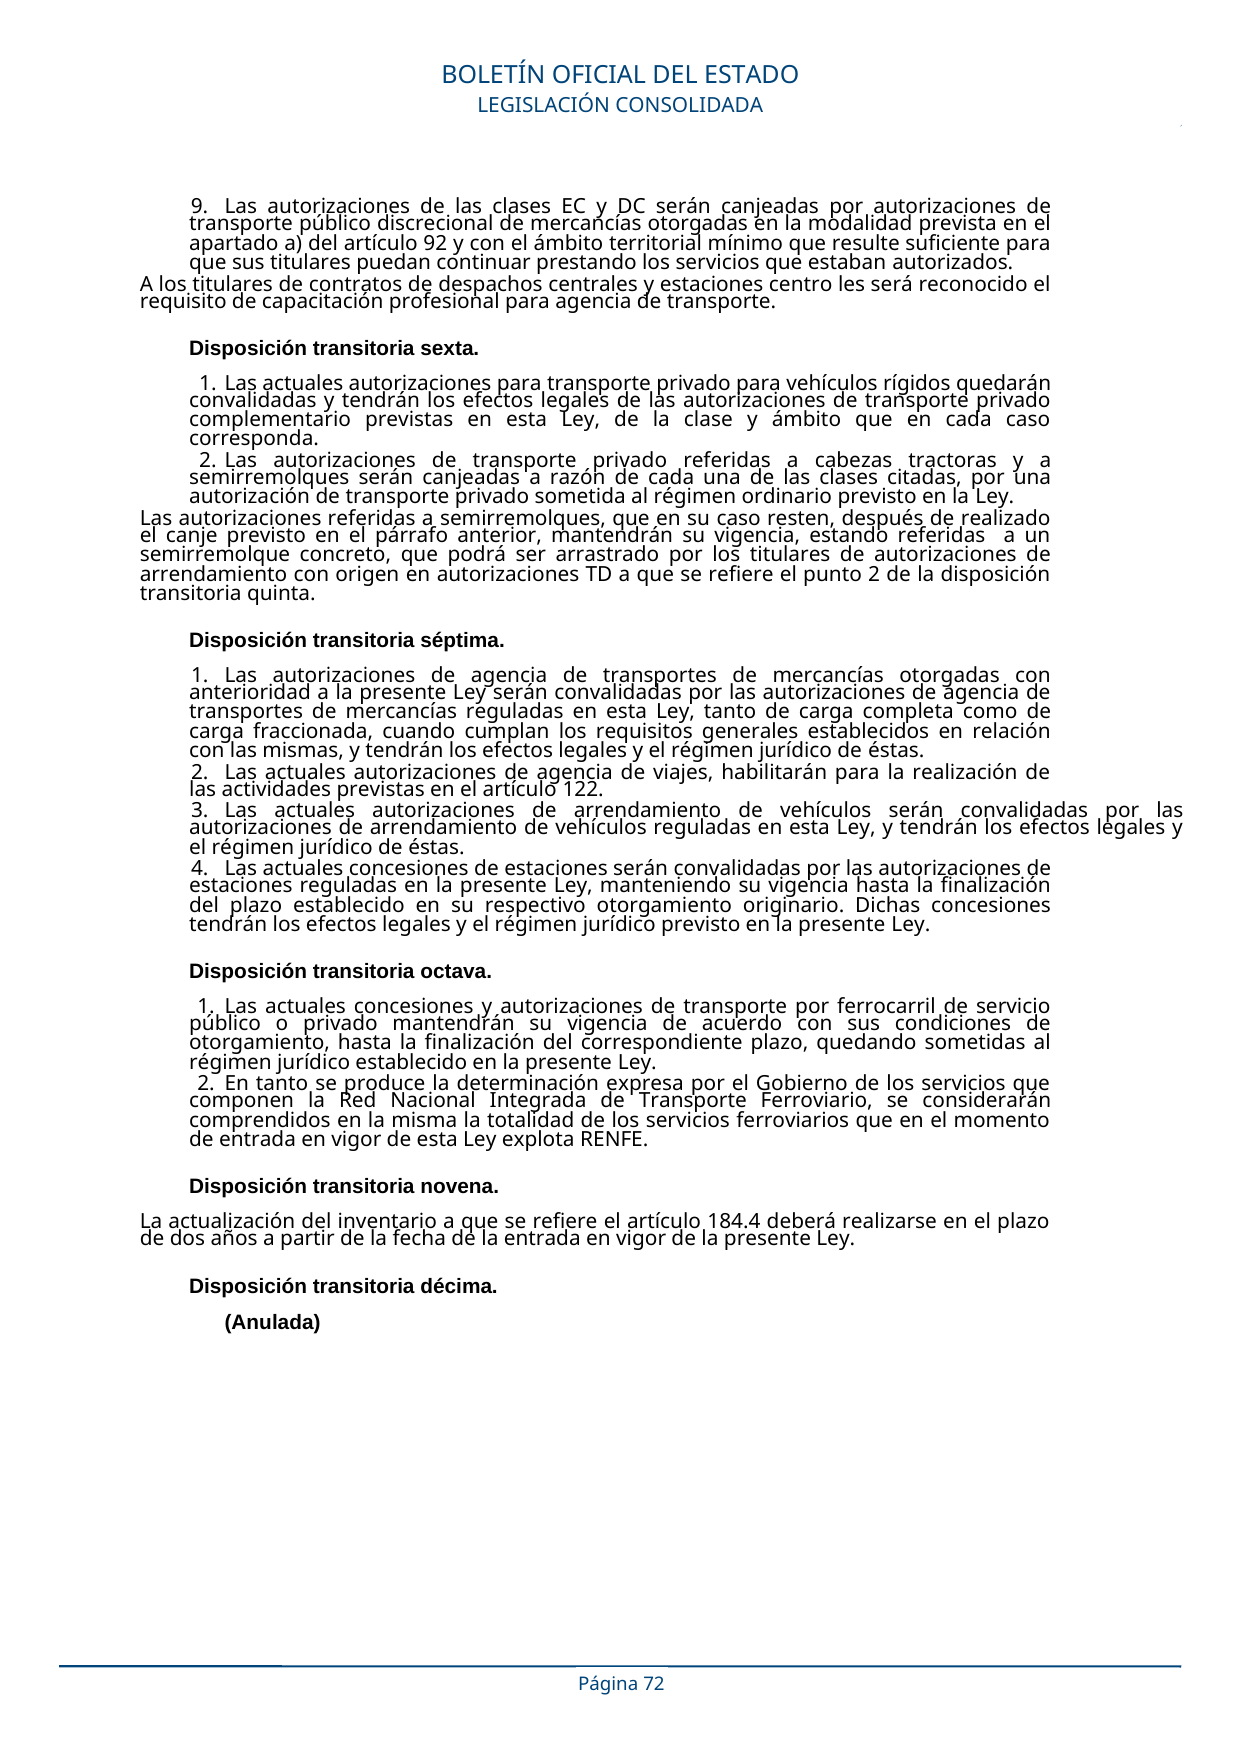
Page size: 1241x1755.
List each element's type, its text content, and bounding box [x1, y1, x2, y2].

subtitle Disposición transitoria décima. (Anulada) [189, 1273, 500, 1334]
subtitle Disposición transitoria séptima. [189, 628, 1184, 652]
subtitle Disposición transitoria sexta. [189, 336, 1184, 360]
list Las actuales autorizaciones de arrendamiento de vehículos serán convalidadas por las autorizaciones de arrendamiento de vehículos reguladas en esta Ley, y tendrán los efectos legales y el régimen jurídico de éstas. [155, 802, 1184, 860]
list Las autorizaciones de agencia de transportes de mercancías otorgadas con anterioridad a la presente Ley serán convalidadas por las autorizaciones de agencia de transportes de mercancías reguladas en esta Ley, tanto de carga completa como de carga fraccionada, cuando cumplan los requisitos generales establecidos en relación con las mismas, y tendrán los efectos legales y el régimen jurídico de éstas. [155, 667, 1052, 764]
list Las autorizaciones de transporte privado referidas a cabezas tractoras y a semirremolques serán canjeadas a razón de cada una de las clases citadas, por una autorización de transporte privado sometida al régimen ordinario previsto en la Ley. [163, 452, 1052, 510]
text A los titulares de contratos de despachos centrales y estaciones centro les será reconocido el requisito de capacitación profesional para agencia de transporte. [139, 276, 1052, 314]
list Las autorizaciones de las clases EC y DC serán canjeadas por autorizaciones de transporte público discrecional de mercancías otorgadas en la modalidad prevista en el apartado a) del artículo 92 y con el ámbito territorial mínimo que resulte suficiente para que sus titulares puedan continuar prestando los servicios que estaban autorizados. [155, 198, 1052, 276]
list Las actuales concesiones de estaciones serán convalidadas por las autorizaciones de estaciones reguladas en la presente Ley, manteniendo su vigencia hasta la finalización del plazo establecido en su respectivo otorgamiento originario. Dichas concesiones tendrán los efectos legales y el régimen jurídico previsto en la presente Ley. [155, 860, 1052, 938]
text Las autorizaciones referidas a semirremolques, que en su caso resten, después de realizado el canje previsto en el párrafo anterior, mantendrán su vigencia, estando referidas a un semirremolque concreto, que podrá ser arrastrado por los titulares de autorizaciones de arrendamiento con origen en autorizaciones TD a que se refiere el punto 2 de la disposición transitoria quinta. [139, 510, 1052, 607]
list En tanto se produce la determinación expresa por el Gobierno de los servicios que componen la Red Nacional Integrada de Transporte Ferroviario, se considerarán comprendidos en la misma la totalidad de los servicios ferroviarios que en el momento de entrada en vigor de esta Ley explota RENFE. [162, 1075, 1052, 1153]
list Las actuales concesiones y autorizaciones de transporte por ferrocarril de servicio público o privado mantendrán su vigencia de acuerdo con sus condiciones de otorgamiento, hasta la finalización del correspondiente plazo, quedando sometidas al régimen jurídico establecido en la presente Ley. [162, 998, 1052, 1075]
list Las actuales autorizaciones para transporte privado para vehículos rígidos quedarán convalidadas y tendrán los efectos legales de las autorizaciones de transporte privado complementario previstas en esta Ley, de la clase y ámbito que en cada caso corresponda. [163, 374, 1052, 452]
list Las actuales autorizaciones de agencia de viajes, habilitarán para la realización de las actividades previstas en el artículo 122. [155, 764, 1052, 802]
subtitle Disposición transitoria octava. [189, 959, 1184, 983]
subtitle Disposición transitoria novena. [189, 1174, 1184, 1198]
text La actualización del inventario a que se refiere el artículo 184.4 deberá realizarse en el plazo de dos años a partir de la fecha de la entrada en vigor de la presente Ley. [139, 1213, 1052, 1252]
